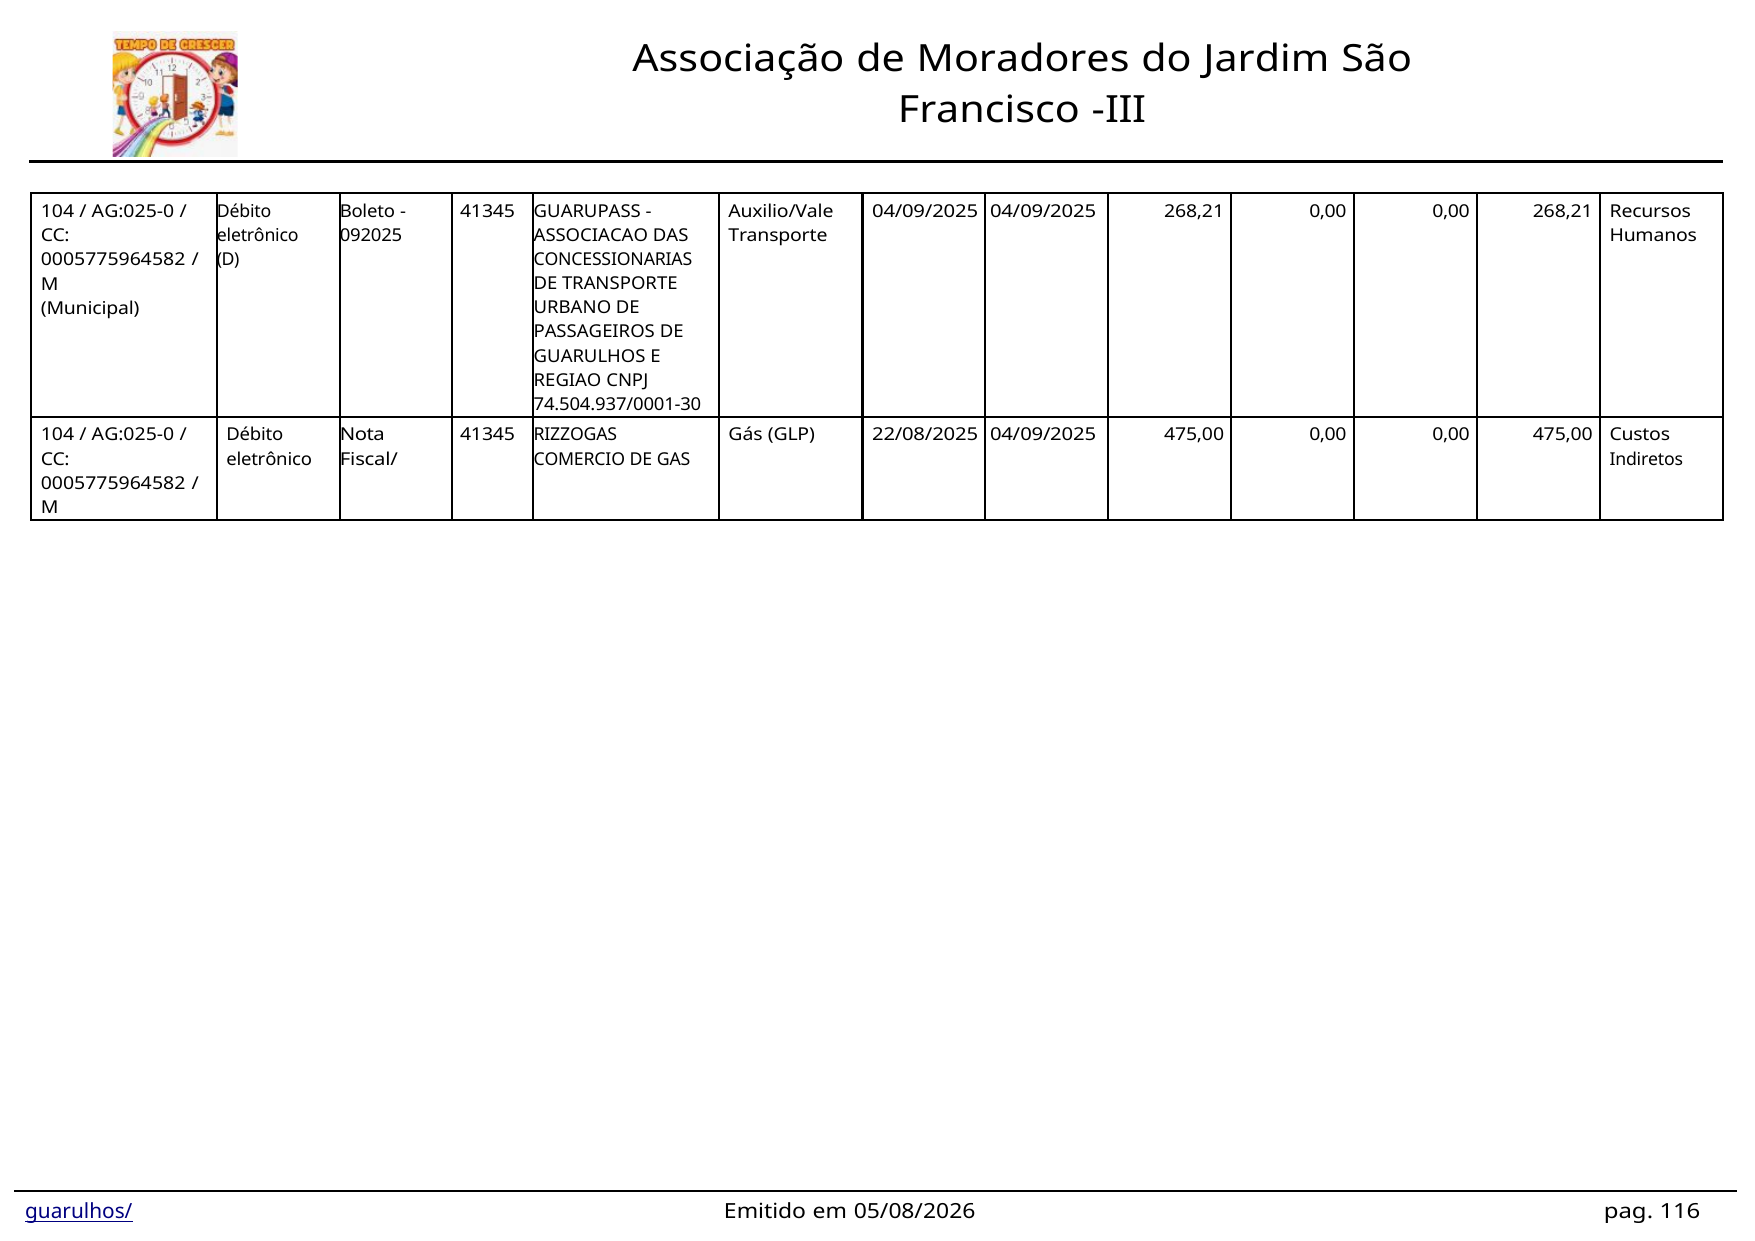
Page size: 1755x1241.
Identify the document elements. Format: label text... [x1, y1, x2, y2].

table_cell 04/09/2025 [986, 418, 1107, 519]
table_cell Débito eletrônico (D) [218, 194, 339, 416]
table_cell Auxilio/Vale Transporte [720, 194, 861, 416]
table_cell 04/09/2025 [864, 194, 984, 416]
table_cell Débito eletrônico [218, 418, 339, 519]
table_cell GUARUPASS - ASSOCIACAO DAS CONCESSIONARIAS DE TRANSPORTE URBANO DE PASSAGEIROS DE GUARULHOS E REGIAO CNPJ 74.504.937/0001-30 [534, 194, 718, 416]
table_cell 104 / AG:025-0 / CC: 0005775964582 / M [32, 418, 216, 519]
table_cell RIZZOGAS COMERCIO DE GAS [534, 418, 718, 519]
table_cell Gás (GLP) [720, 418, 861, 519]
table_cell 475,00 [1478, 418, 1599, 519]
table_cell 41345 [453, 194, 532, 416]
table_cell 104 / AG:025-0 / CC: 0005775964582 / M (Municipal) [32, 194, 216, 416]
table_cell 268,21 [1478, 194, 1599, 416]
table_cell 0,00 [1232, 418, 1353, 519]
table_cell Boleto - 092025 [341, 194, 451, 416]
table_cell 475,00 [1109, 418, 1230, 519]
table_cell 41345 [453, 418, 532, 519]
table_cell 04/09/2025 [986, 194, 1107, 416]
table_cell 0,00 [1355, 194, 1476, 416]
table_cell 268,21 [1109, 194, 1230, 416]
table_cell Nota Fiscal/ [341, 418, 451, 519]
table_cell 0,00 [1355, 418, 1476, 519]
table_cell Custos Indiretos [1601, 418, 1722, 519]
table_cell 0,00 [1232, 194, 1353, 416]
table_cell 22/08/2025 [864, 418, 984, 519]
table_cell Recursos Humanos [1601, 194, 1722, 416]
